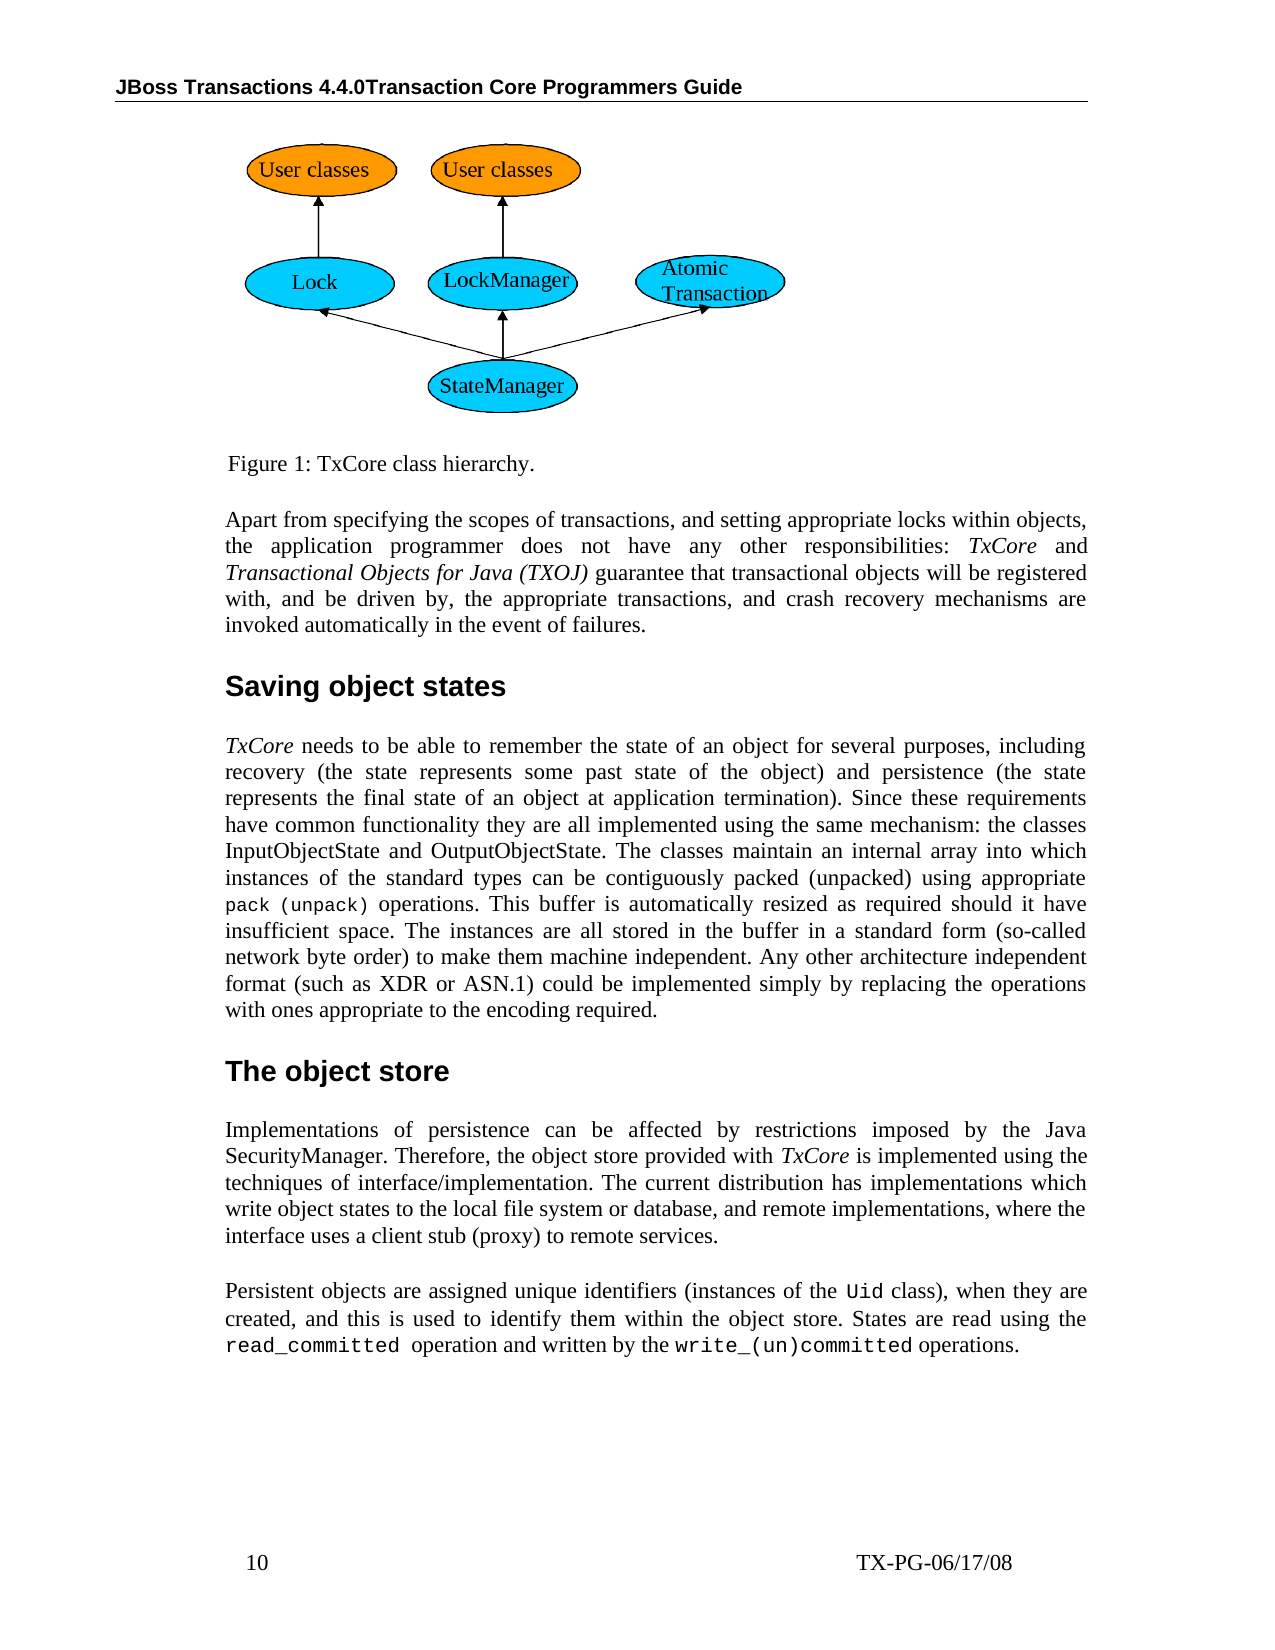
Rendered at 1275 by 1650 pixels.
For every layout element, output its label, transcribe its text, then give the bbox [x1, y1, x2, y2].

text Persistent objects are assigned unique identifiers (instances of the Uid class), when they are created, and this is used to identify them within the object store. States are read using the read_committed operation and written by the write_(un)committed operations. [225, 1277, 1088, 1359]
subtitle Saving object states [225, 669, 1088, 703]
text Figure 1: TxCore class hierarchy. [228, 451, 1088, 477]
text TxCore needs to be able to remember the state of an object for several purposes, including recovery (the state represents some past state of the object) and persistence (the state represents the final state of an object at application termination). Since these requirements have common functionality they are all implemented using the same mechanism: the classes InputObjectState and OutputObjectState. The classes maintain an internal array into which instances of the standard types can be contiguously packed (unpacked) using appropriate pack (unpack) operations. This buffer is automatically resized as required should it have insufficient space. The instances are all stored in the buffer in a standard form (so-called network byte order) to make them machine independent. Any other architecture independent format (such as XDR or ASN.1) could be implemented simply by replacing the operations with ones appropriate to the encoding required. [225, 732, 1088, 1022]
subtitle The object store [225, 1053, 1088, 1087]
text Implementations of persistence can be affected by restrictions imposed by the Java SecurityManager. Therefore, the object store provided with TxCore is implemented using the techniques of interface/implementation. The current distribution has implementations which write object states to the local file system or database, and remote implementations, where the interface uses a client stub (proxy) to remote services. [225, 1116, 1088, 1248]
text Apart from specifying the scopes of transactions, and setting appropriate locks within objects, the application programmer does not have any other responsibilities: TxCore and Transactional Objects for Java (TXOJ) guarantee that transactional objects will be registered with, and be driven by, the appropriate transactions, and crash recovery mechanisms are invoked automatically in the event of failures. [225, 506, 1088, 638]
